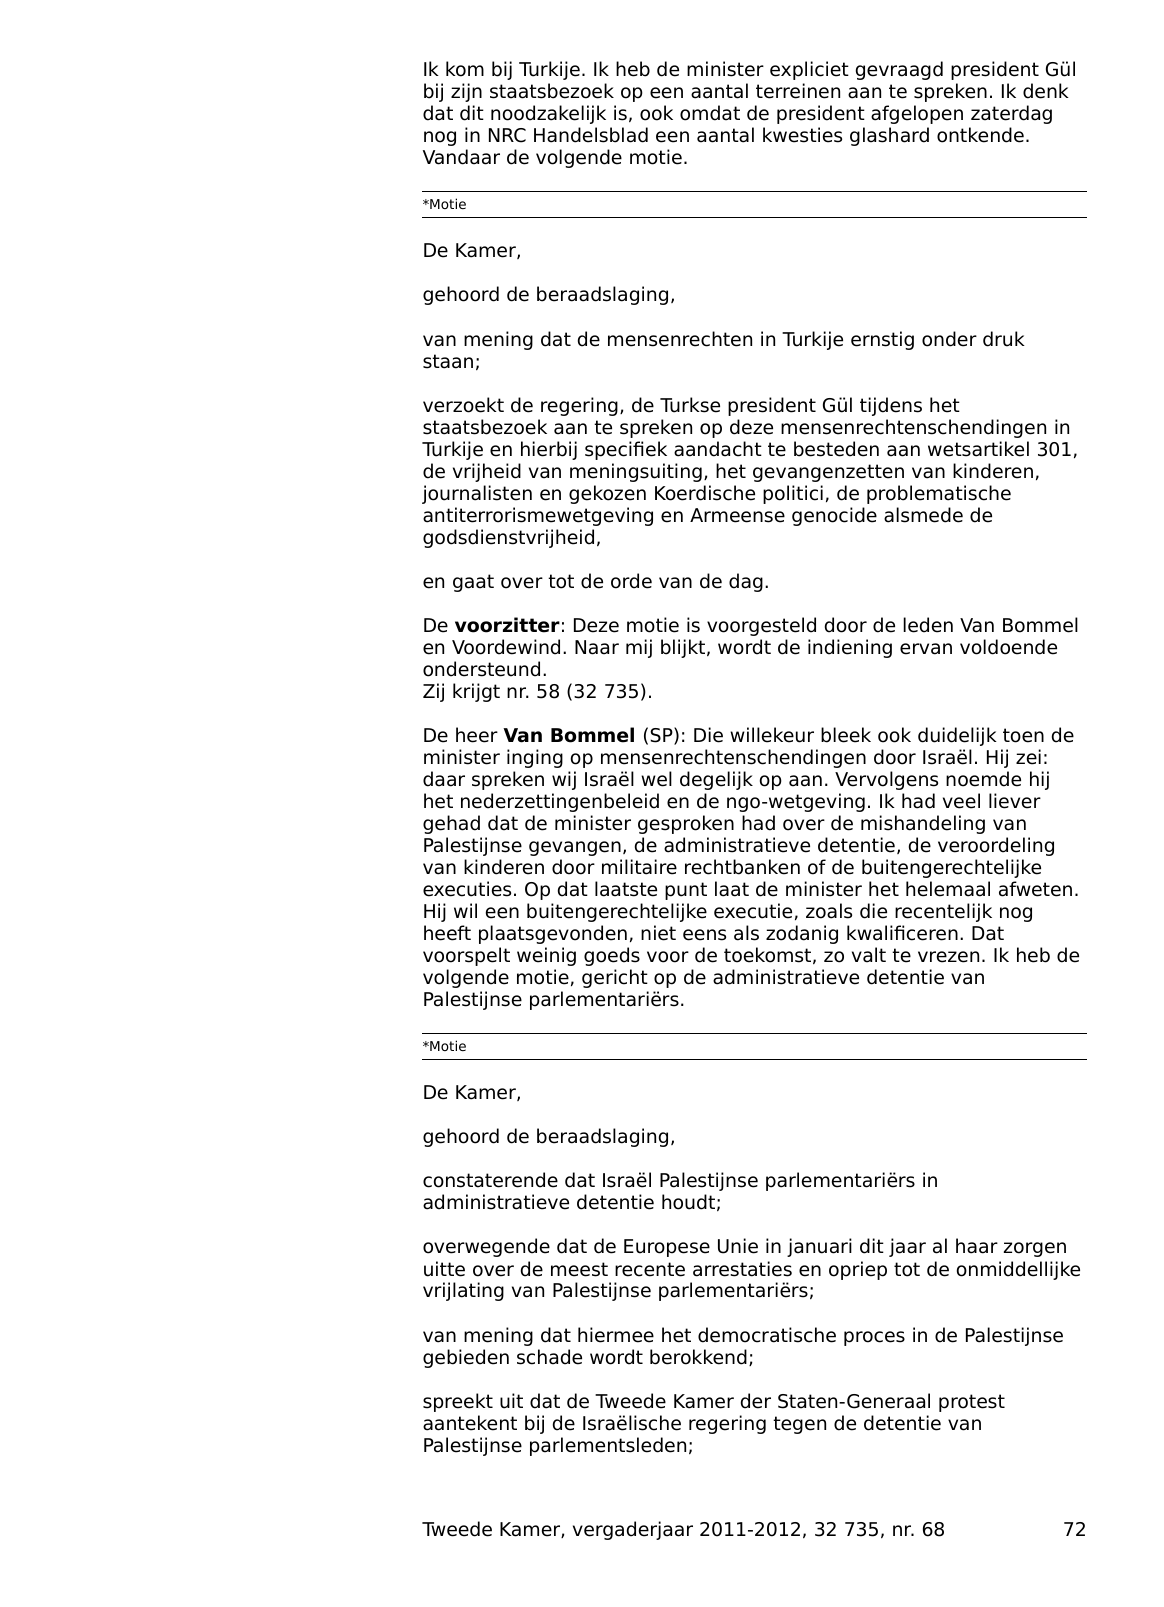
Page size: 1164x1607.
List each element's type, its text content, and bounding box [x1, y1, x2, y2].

text van mening dat de mensenrechten in Turkije ernstig onder druk staan; [422, 328, 1087, 372]
text De heer Van Bommel (SP): Die willekeur bleek ook duidelijk toen de minister inging op mensenrechtenschendingen door Israël. Hij zei: daar spreken wij Israël wel degelijk op aan. Vervolgens noemde hij het nederzettingenbeleid en de ngo-wetgeving. Ik had veel liever gehad dat de minister gesproken had over de mishandeling van Palestijnse gevangen, de administratieve detentie, de veroordeling van kinderen door militaire rechtbanken of de buitengerechtelijke executies. Op dat laatste punt laat de minister het helemaal afweten. Hij wil een buitengerechtelijke executie, zoals die recentelijk nog heeft plaatsgevonden, niet eens als zodanig kwalificeren. Dat voorspelt weinig goeds voor de toekomst, zo valt te vrezen. Ik heb de volgende motie, gericht op de administratieve detentie van Palestijnse parlementariërs. [422, 725, 1087, 1011]
text spreekt uit dat de Tweede Kamer der Staten-Generaal protest aantekent bij de Israëlische regering tegen de detentie van Palestijnse parlementsleden; [422, 1391, 1087, 1457]
text constaterende dat Israël Palestijnse parlementariërs in administratieve detentie houdt; [422, 1170, 1087, 1214]
text De Kamer, [422, 1082, 1087, 1104]
text verzoekt de regering, de Turkse president Gül tijdens het staatsbezoek aan te spreken op deze mensenrechtenschendingen in Turkije en hierbij specifiek aandacht te besteden aan wetsartikel 301, de vrijheid van meningsuiting, het gevangenzetten van kinderen, journalisten en gekozen Koerdische politici, de problematische antiterrorismewetgeving en Armeense genocide alsmede de godsdienstvrijheid, [422, 395, 1087, 548]
text De Kamer, [422, 240, 1087, 262]
text gehoord de beraadslaging, [422, 284, 1087, 306]
text Ik kom bij Turkije. Ik heb de minister expliciet gevraagd president Gül bij zijn staatsbezoek op een aantal terreinen aan te spreken. Ik denk dat dit noodzakelijk is, ook omdat de president afgelopen zaterdag nog in NRC Handelsblad een aantal kwesties glashard ontkende. Vandaar de volgende motie. [422, 59, 1087, 169]
text gehoord de beraadslaging, [422, 1126, 1087, 1148]
text en gaat over tot de orde van de dag. [422, 571, 1087, 593]
text Zij krijgt nr. 58 (32 735). [422, 681, 1087, 703]
table_header *Motie [422, 192, 1087, 217]
table_header *Motie [422, 1034, 1087, 1059]
text van mening dat hiermee het democratische proces in de Palestijnse gebieden schade wordt berokkend; [422, 1324, 1087, 1368]
text De voorzitter: Deze motie is voorgesteld door de leden Van Bommel en Voordewind. Naar mij blijkt, wordt de indiening ervan voldoende ondersteund. [422, 615, 1087, 681]
text overwegende dat de Europese Unie in januari dit jaar al haar zorgen uitte over de meest recente arrestaties en opriep tot de onmiddellijke vrijlating van Palestijnse parlementariërs; [422, 1236, 1087, 1302]
